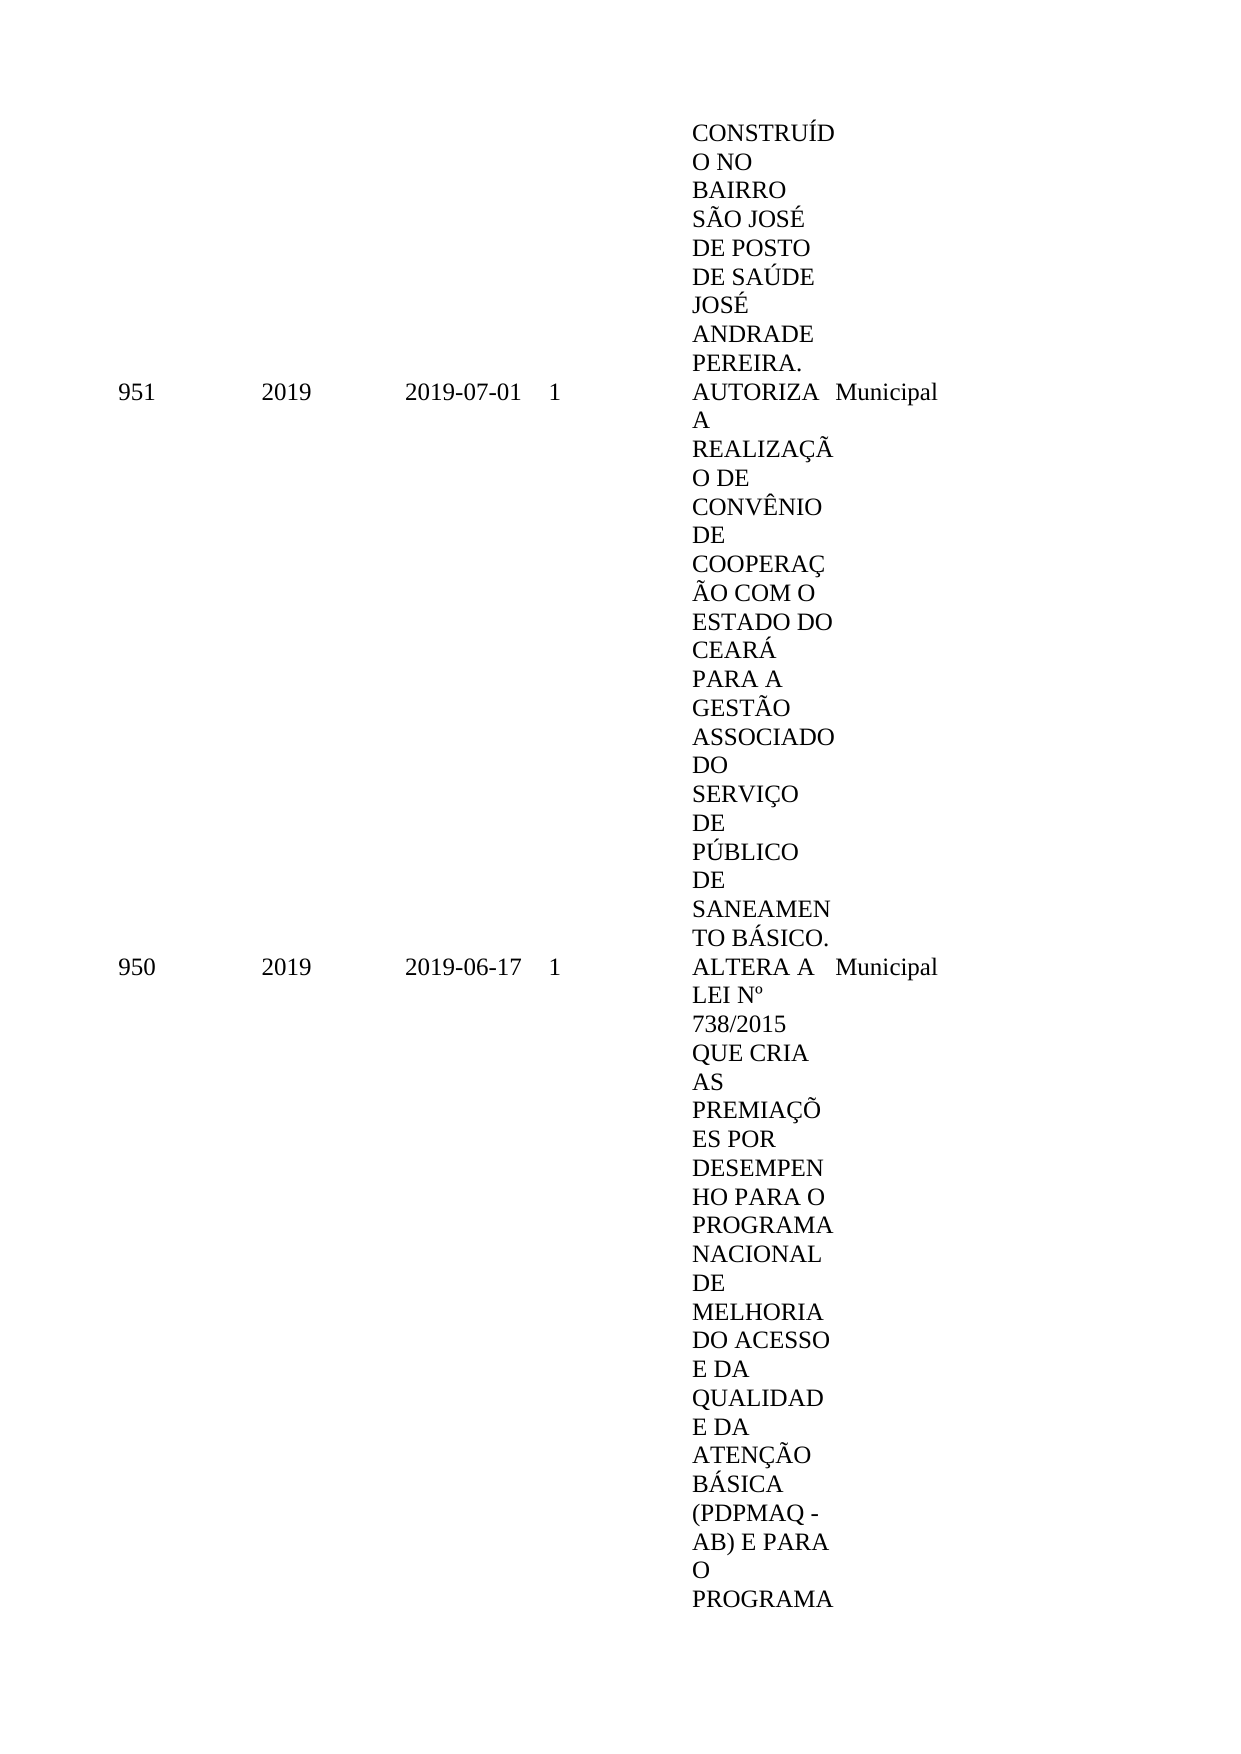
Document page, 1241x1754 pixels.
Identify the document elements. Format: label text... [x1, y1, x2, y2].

table_cell [979, 118, 1122, 377]
table_cell 1 [548, 377, 692, 952]
table_cell CONSTRUÍDO NO BAIRRO SÃO JOSÉ DE POSTO DE SAÚDE JOSÉ ANDRADE PEREIRA. [692, 118, 835, 377]
table_cell [405, 118, 548, 377]
table_cell [835, 118, 979, 377]
table_cell 2019-07-01 [405, 377, 548, 952]
table_cell 2019 [261, 377, 405, 952]
table_cell 2019-06-17 [405, 952, 548, 1613]
table_cell [118, 118, 261, 377]
table_cell Municipal [835, 377, 979, 952]
table_cell 1 [548, 952, 692, 1613]
table_cell [979, 377, 1122, 952]
table_cell 2019 [261, 952, 405, 1613]
table_cell 951 [118, 377, 261, 952]
table_cell [979, 952, 1122, 1613]
table_cell ALTERA A LEI Nº 738/2015 QUE CRIA AS PREMIAÇÕES POR DESEMPENHO PARA O PROGRAMA NACIONAL DE MELHORIA DO ACESSO E DA QUALIDADE DA ATENÇÃO BÁSICA (PDPMAQ -AB) E PARA O PROGRAMA [692, 952, 835, 1613]
table_cell Municipal [835, 952, 979, 1613]
table_cell [548, 118, 692, 377]
table_cell AUTORIZA A REALIZAÇÃO DE CONVÊNIO DE COOPERAÇÃO COM O ESTADO DO CEARÁ PARA A GESTÃO ASSOCIADO DO SERVIÇO DE PÚBLICO DE SANEAMENTO BÁSICO. [692, 377, 835, 952]
table_cell 950 [118, 952, 261, 1613]
table_cell [261, 118, 405, 377]
